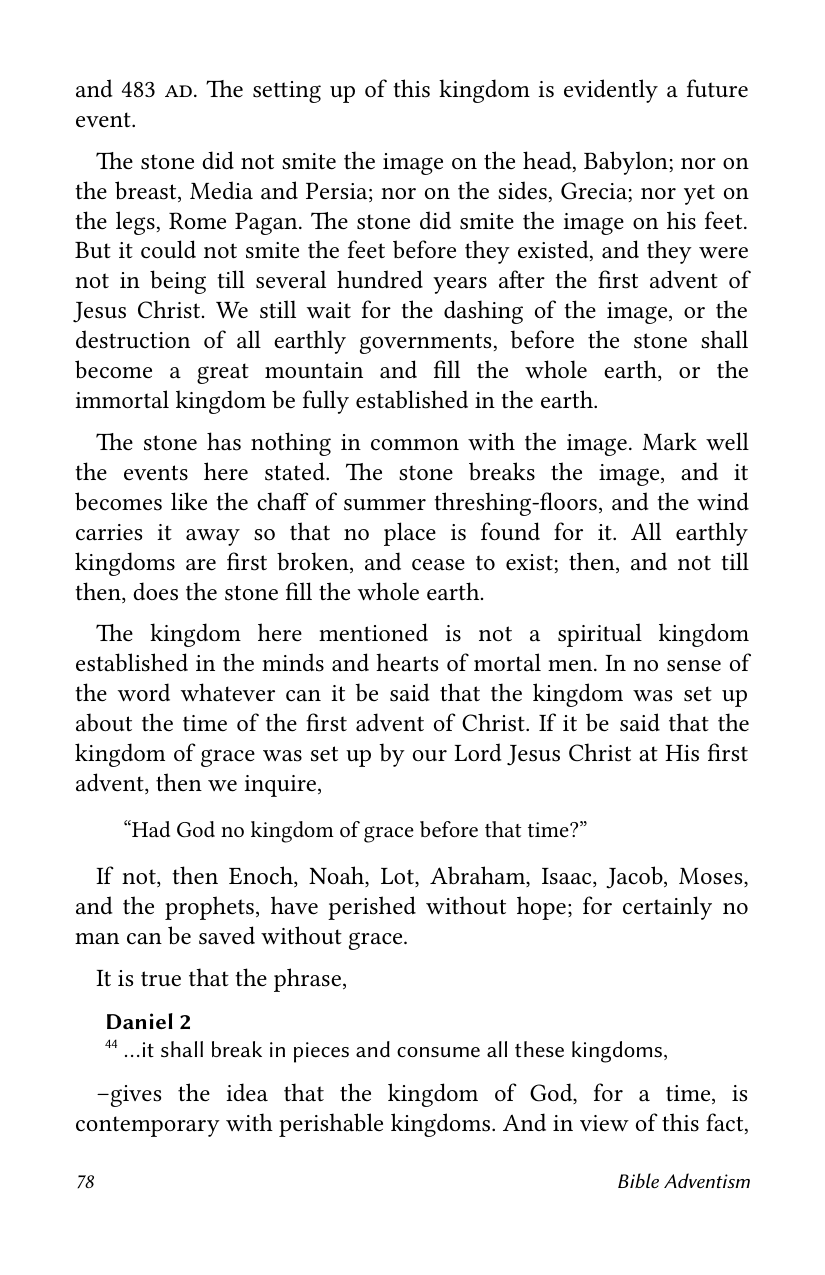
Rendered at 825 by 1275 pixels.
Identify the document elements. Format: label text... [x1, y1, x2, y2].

text Daniel 2 [105, 1009, 750, 1035]
text If not, then Enoch, Noah, Lot, Abraham, Isaac, Jacob, Moses, and the prophets, have perished without hope; for certainly no man can be saved without grace. [75, 862, 750, 951]
text The stone has nothing in common with the image. Mark well the events here stated. The stone breaks the image, and it becomes like the chaff of summer threshing-floors, and the wind carries it away so that no place is found for it. All earthly kingdoms are first broken, and cease to exist; then, and not till then, does the stone fill the whole earth. [75, 428, 750, 606]
text It is true that the phrase, [75, 964, 750, 993]
text and 483 AD. The setting up of this kingdom is evidently a future event. [75, 75, 750, 133]
text The kingdom here mentioned is not a spiritual kingdom established in the minds and hearts of mortal men. In no sense of the word whatever can it be said that the kingdom was set up about the time of the first advent of Christ. If it be said that the kingdom of grace was set up by our Lord Jesus Christ at His first advent, then we inquire, [75, 619, 750, 797]
text –gives the idea that the kingdom of God, for a time, is contemporary with perishable kingdoms. And in view of this fact, [75, 1079, 750, 1137]
text “Had God no kingdom of grace before that time?” [105, 817, 720, 843]
text 44 ...it shall break in pieces and consume all these kingdoms, [105, 1037, 720, 1063]
text The stone did not smite the image on the head, Babylon; nor on the breast, Media and Persia; nor on the sides, Grecia; nor yet on the legs, Rome Pagan. The stone did smite the image on his feet. But it could not smite the feet before they existed, and they were not in being till several hundred years after the first advent of Jesus Christ. We still wait for the dashing of the image, or the destruction of all earthly governments, before the stone shall become a great mountain and fill the whole earth, or the immortal kingdom be fully established in the earth. [75, 147, 750, 414]
